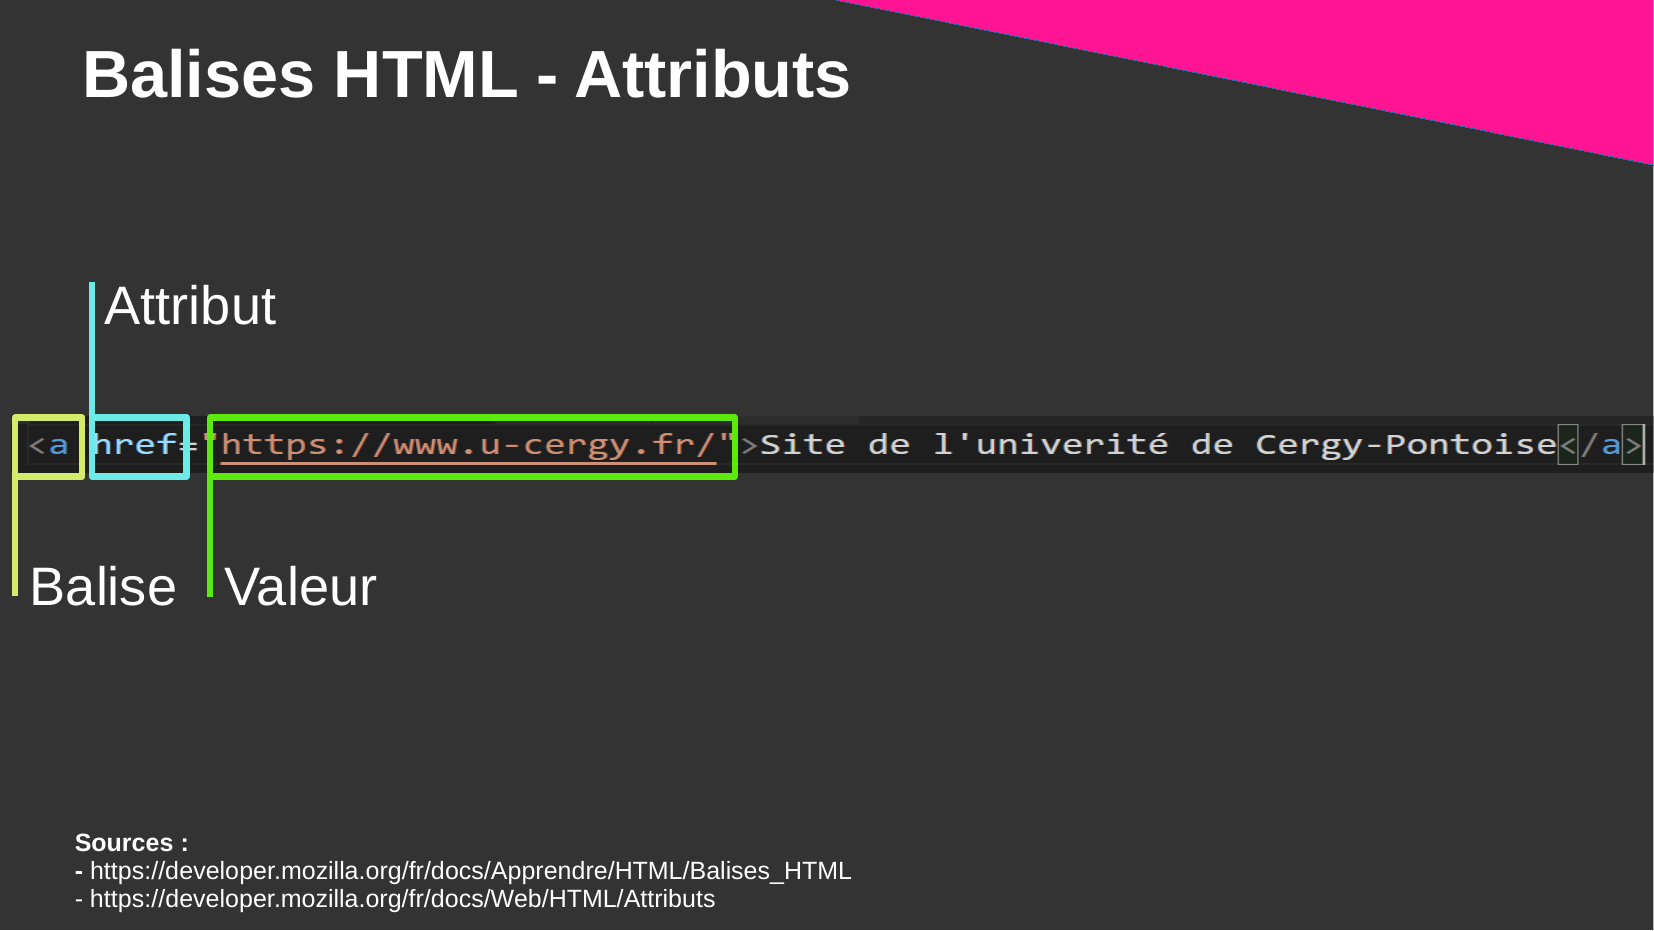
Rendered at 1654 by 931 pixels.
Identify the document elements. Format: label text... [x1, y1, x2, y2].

title Balise [29, 556, 189, 618]
picture [190, 416, 207, 473]
picture [85, 416, 89, 473]
picture [738, 416, 1654, 473]
picture [18, 421, 79, 473]
text_box Sources : - https://developer.mozilla.org/fr/docs/Apprendre/HTML/Balises_HTML - https://developer.mozilla.org/fr/docs/Web/HTML/Attributs [59, 821, 1546, 920]
picture [213, 421, 732, 473]
title Attribut [104, 276, 525, 339]
text_box [836, 0, 1654, 166]
title Balises HTML - Attributs [82, 37, 1395, 114]
picture [95, 421, 183, 473]
title Valeur [224, 556, 645, 619]
